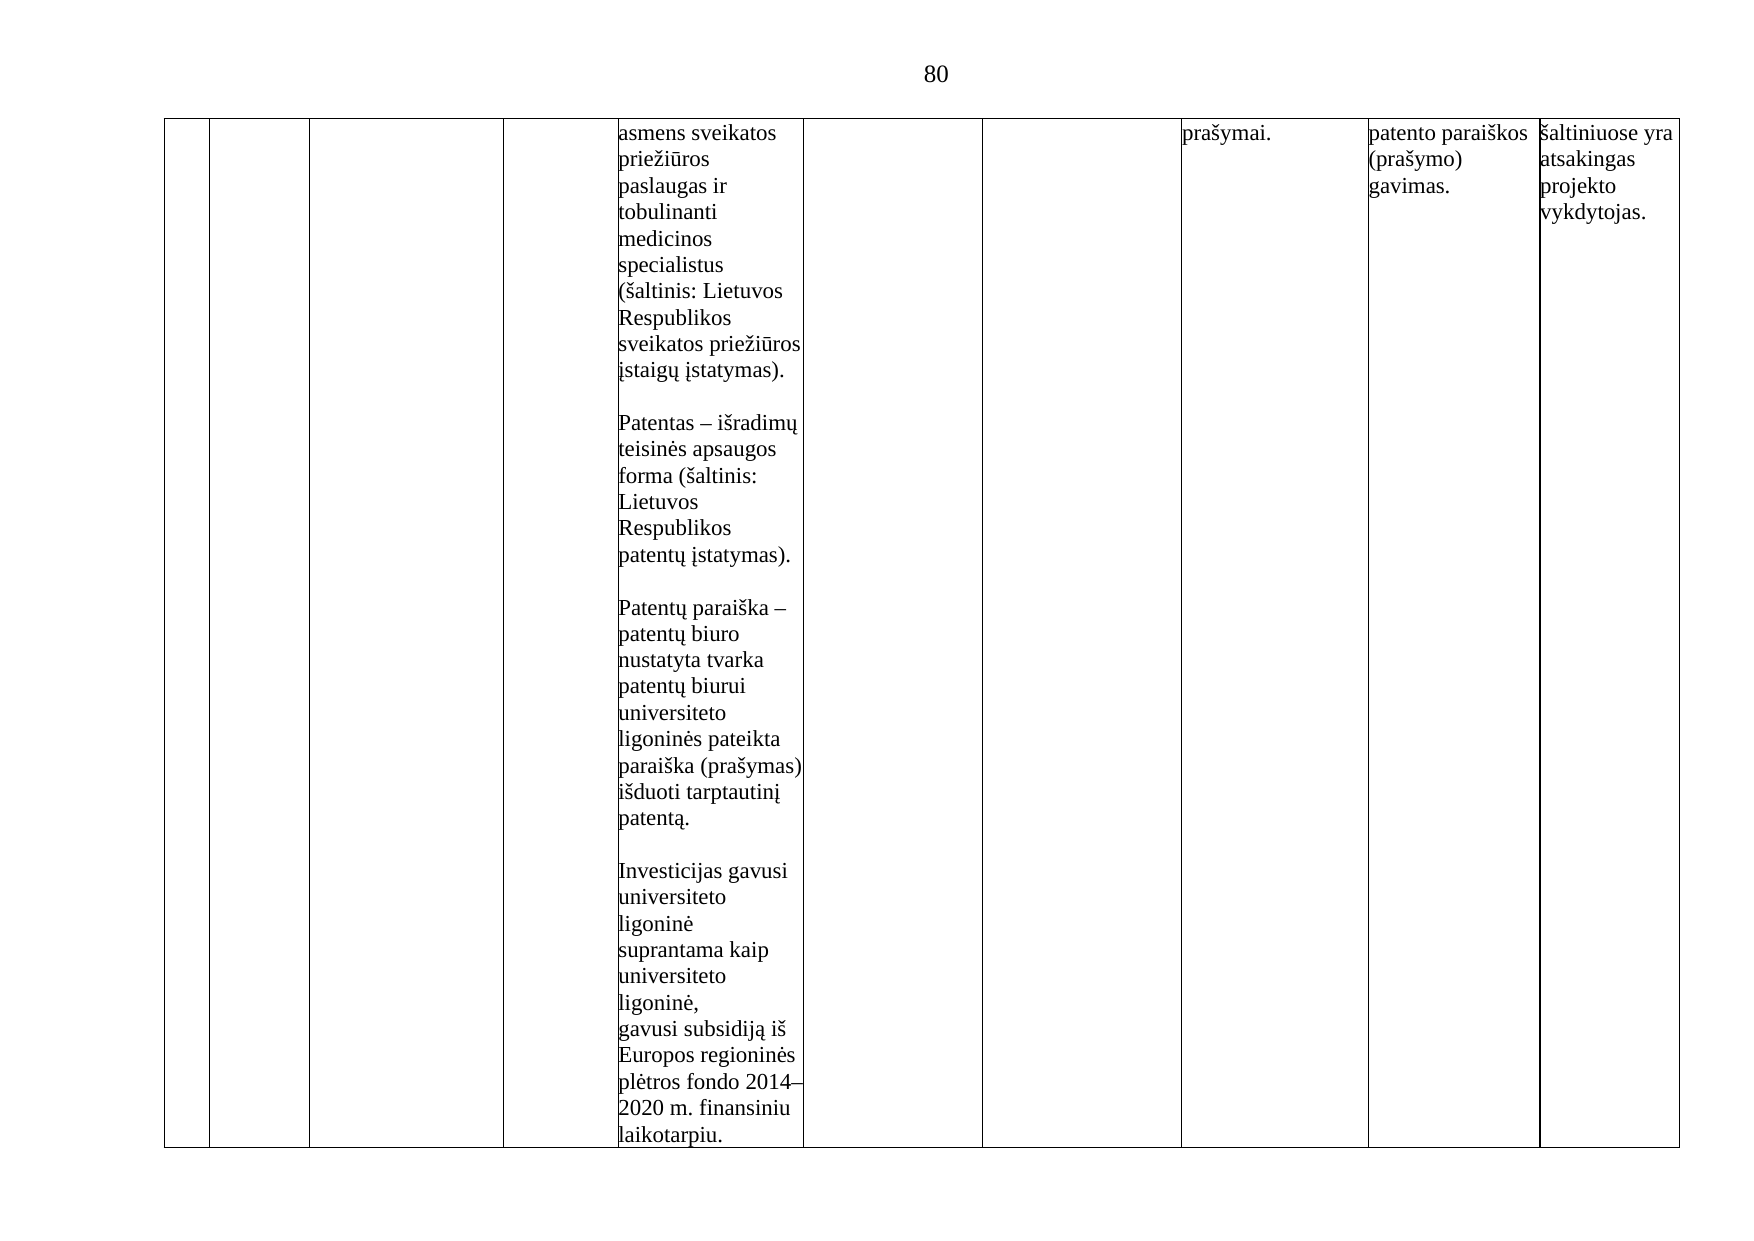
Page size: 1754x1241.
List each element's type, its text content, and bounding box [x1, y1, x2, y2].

table_cell [804, 119, 982, 1147]
table_cell [165, 119, 209, 1147]
table_cell [504, 119, 618, 1147]
table_cell [210, 119, 309, 1147]
table_cell [983, 119, 1181, 1147]
table_cell patento paraiškos (prašymo) gavimas. [1369, 119, 1539, 1147]
table_cell prašymai. [1182, 119, 1368, 1147]
table_cell asmens sveikatos priežiūros paslaugas ir tobulinanti medicinos specialistus (šaltinis: Lietuvos Respublikos sveikatos priežiūros įstaigų įstatymas). Patentas – išradimų teisinės apsaugos forma (šaltinis: Lietuvos Respublikos patentų įstatymas). Patentų paraiška – patentų biuro nustatyta tvarka patentų biurui universiteto ligoninės pateikta paraiška (prašymas) išduoti tarptautinį patentą. Investicijas gavusi universiteto ligoninė suprantama kaip universiteto ligoninė, gavusi subsidiją iš Europos regioninės plėtros fondo 2014–2020 m. finansiniu laikotarpiu. [619, 119, 803, 1147]
table_cell šaltiniuose yra atsakingas projekto vykdytojas. [1541, 119, 1679, 1147]
table_cell [310, 119, 503, 1147]
